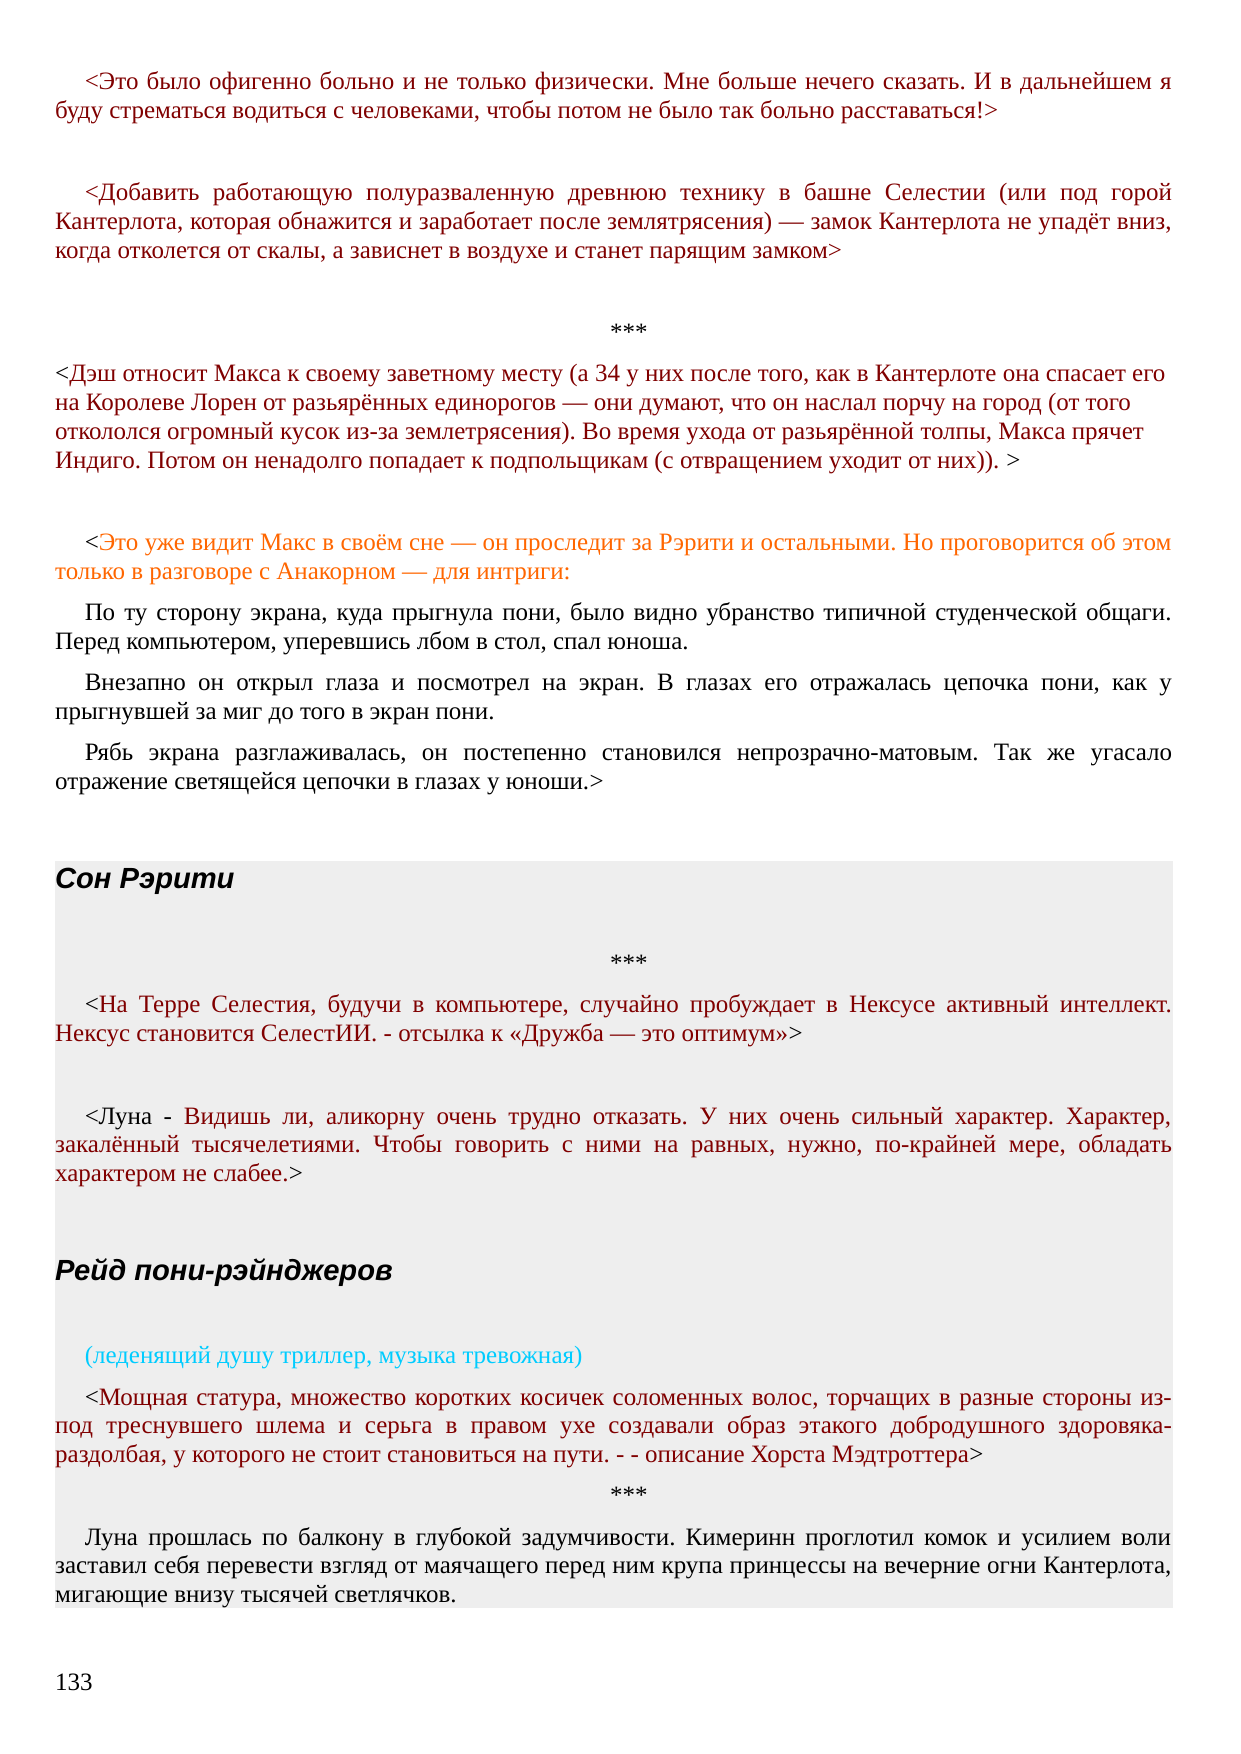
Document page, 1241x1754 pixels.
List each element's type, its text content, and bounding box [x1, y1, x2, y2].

text <Это было офигенно больно и не только физически. Мне больше нечего сказать. И в дальнейшем я буду стрематься водиться с человеками, чтобы потом не было так больно расставаться!> [55, 66, 1173, 123]
subtitle Сон Рэрити [55, 861, 1173, 894]
text <Добавить работающую полуразваленную древнюю технику в башне Селестии (или под горой Кантерлота, которая обнажится и заработает после землятрясения) — замок Кантерлота не упадёт вниз, когда отколется от скалы, а зависнет в воздухе и станет парящим замком> [55, 177, 1173, 263]
text <Это уже видит Макс в своём сне — он проследит за Рэрити и остальными. Но проговорится об этом только в разговоре с Анакорном — для интриги: [55, 527, 1173, 585]
text Рябь экрана разглаживалась, он постепенно становился непрозрачно-матовым. Так же угасало отражение светящейся цепочки в глазах у юноши.> [55, 737, 1173, 795]
text <Дэш относит Макса к своему заветному месту (а 34 у них после того, как в Кантерлоте она спасает его на Королеве Лорен от разьярённых единорогов — они думают, что он наслал порчу на город (от того откололся огромный кусок из-за землетрясения). Во время ухода от разьярённой толпы, Макса прячет Индиго. Потом он ненадолго попадает к подпольщикам (с отвращением уходит от них)). > [55, 358, 1173, 473]
text Луна прошлась по балкону в глубокой задумчивости. Кимеринн проглотил комок и усилием воли заставил себя перевести взгляд от маячащего перед ним крупа принцессы на вечерние огни Кантерлота, мигающие внизу тысячей светлячков. [55, 1522, 1173, 1608]
subtitle Рейд пони-рэйнджеров [55, 1253, 1173, 1287]
text По ту сторону экрана, куда прыгнула пони, было видно убранство типичной студенческой общаги. Перед компьютером, уперевшись лбом в стол, спал юноша. [55, 597, 1173, 655]
text *** [55, 948, 1173, 977]
text <Мощная статура, множество коротких косичек соломенных волос, торчащих в разные стороны из-под треснувшего шлема и серьга в правом ухе создавали образ этакого добродушного здоровяка-раздолбая, у которого не стоит становиться на пути. - - описание Хорста Мэдтроттера> [55, 1382, 1173, 1468]
text *** [55, 317, 1173, 346]
text <На Терре Селестия, будучи в компьютере, случайно пробуждает в Нексусе активный интеллект. Нексус становится СелестИИ. - отсылка к «Дружба — это оптимум»> [55, 989, 1173, 1047]
text Внезапно он открыл глаза и посмотрел на экран. В глазах его отражалась цепочка пони, как у прыгнувшей за миг до того в экран пони. [55, 667, 1173, 725]
text <Луна - Видишь ли, аликорну очень трудно отказать. У них очень сильный характер. Характер, закалённый тысячелетиями. Чтобы говорить с ними на равных, нужно, по-крайней мере, обладать характером не слабее.> [55, 1101, 1173, 1187]
text (леденящий душу триллер, музыка тревожная) [55, 1341, 1173, 1369]
text *** [55, 1481, 1173, 1509]
